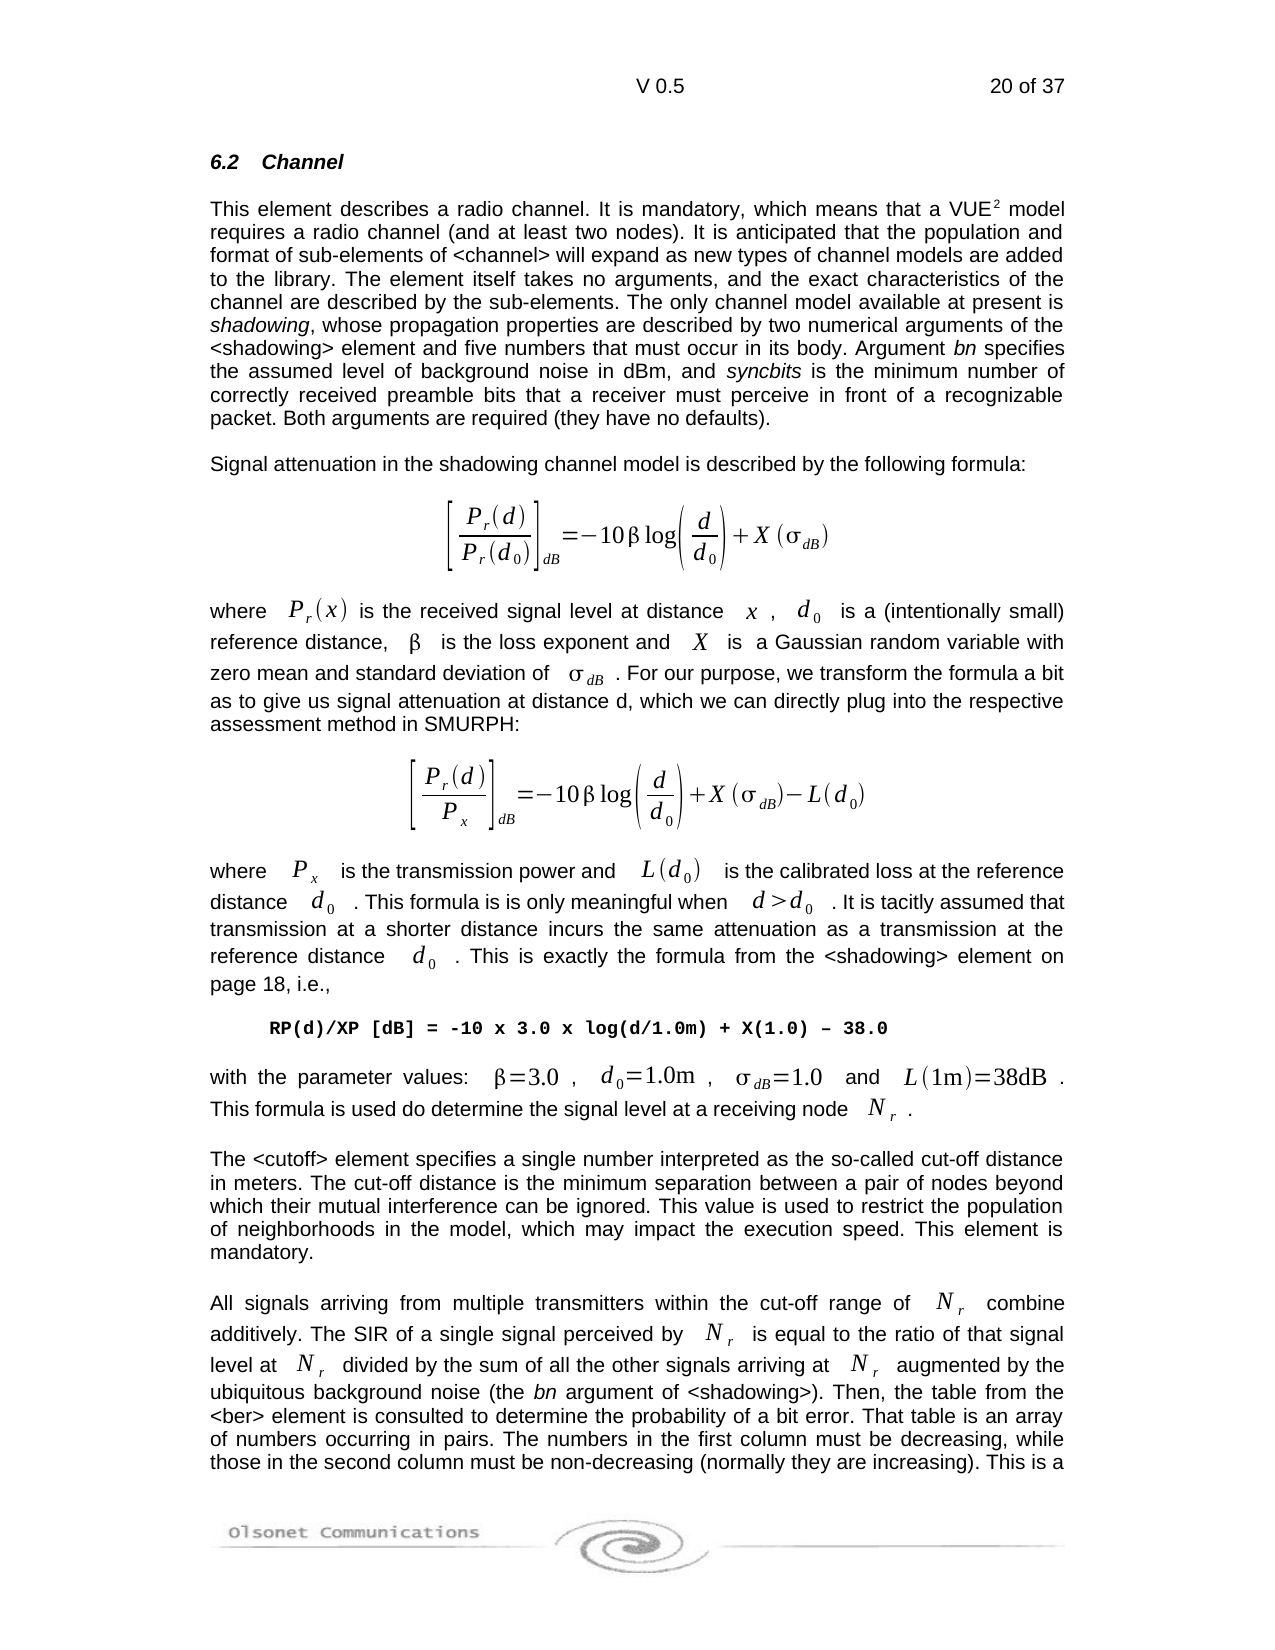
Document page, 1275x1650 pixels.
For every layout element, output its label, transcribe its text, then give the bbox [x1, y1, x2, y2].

text where is the received signal level at distance , is a (intentionally small) reference distance, is the loss exponent and is a Gaussian random variable with zero mean and standard deviation of . For our purpose, we transform the formula a bit as to give us signal attenuation at distance d, which we can directly plug into the respective assessment method in SMURPH: [210, 596, 1065, 736]
text All signals arriving from multiple transmitters within the cut-off range of combine additively. The SIR of a single signal perceived by is equal to the ratio of that signal level at divided by the sum of all the other signals arriving at augmented by the ubiquitous background noise (the bn argument of <shadowing>). Then, the table from the <ber> element is consulted to determine the probability of a bit error. That table is an array of numbers occurring in pairs. The numbers in the first column must be decreasing, while those in the second column must be non-decreasing (normally they are increasing). This is a [210, 1287, 1065, 1474]
text The <cutoff> element specifies a single number interpreted as the so-called cut-off distance in meters. The cut-off distance is the minimum separation between a pair of nodes beyond which their mutual interference can be ignored. This value is used to restrict the population of neighborhoods in the model, which may impact the execution speed. This element is mandatory. [210, 1148, 1065, 1264]
text where is the transmission power and is the calibrated loss at the reference distance . This formula is is only meaningful when . It is tacitly assumed that transmission at a shorter distance incurs the same attenuation as a transmission at the reference distance . This is exactly the formula from the <shadowing> element on page 18, i.e., [210, 855, 1065, 996]
text Signal attenuation in the shadowing channel model is described by the following formula: [210, 453, 1065, 476]
text with the parameter values: , , and . This formula is used do determine the signal level at a receiving node . [210, 1061, 1065, 1124]
subtitle Channel [210, 151, 1065, 174]
text This element describes a radio channel. It is mandatory, which means that a VUE2 model requires a radio channel (and at least two nodes). It is anticipated that the population and format of sub-elements of <channel> will expand as new types of channel models are added to the library. The element itself takes no arguments, and the exact characteristics of the channel are described by the sub-elements. The only channel model available at present is shadowing, whose propagation properties are described by two numerical arguments of the <shadowing> element and five numbers that must occur in its body. Argument bn specifies the assumed level of background noise in dBm, and syncbits is the minimum number of correctly received preamble bits that a receiver must perceive in front of a recognizable packet. Both arguments are required (they have no defaults). [210, 197, 1065, 430]
text RP(d)/XP [dB] = -10 x 3.0 x log(d/1.0m) + X(1.0) – 38.0 [269, 1019, 1065, 1040]
picture [210, 1504, 1065, 1596]
